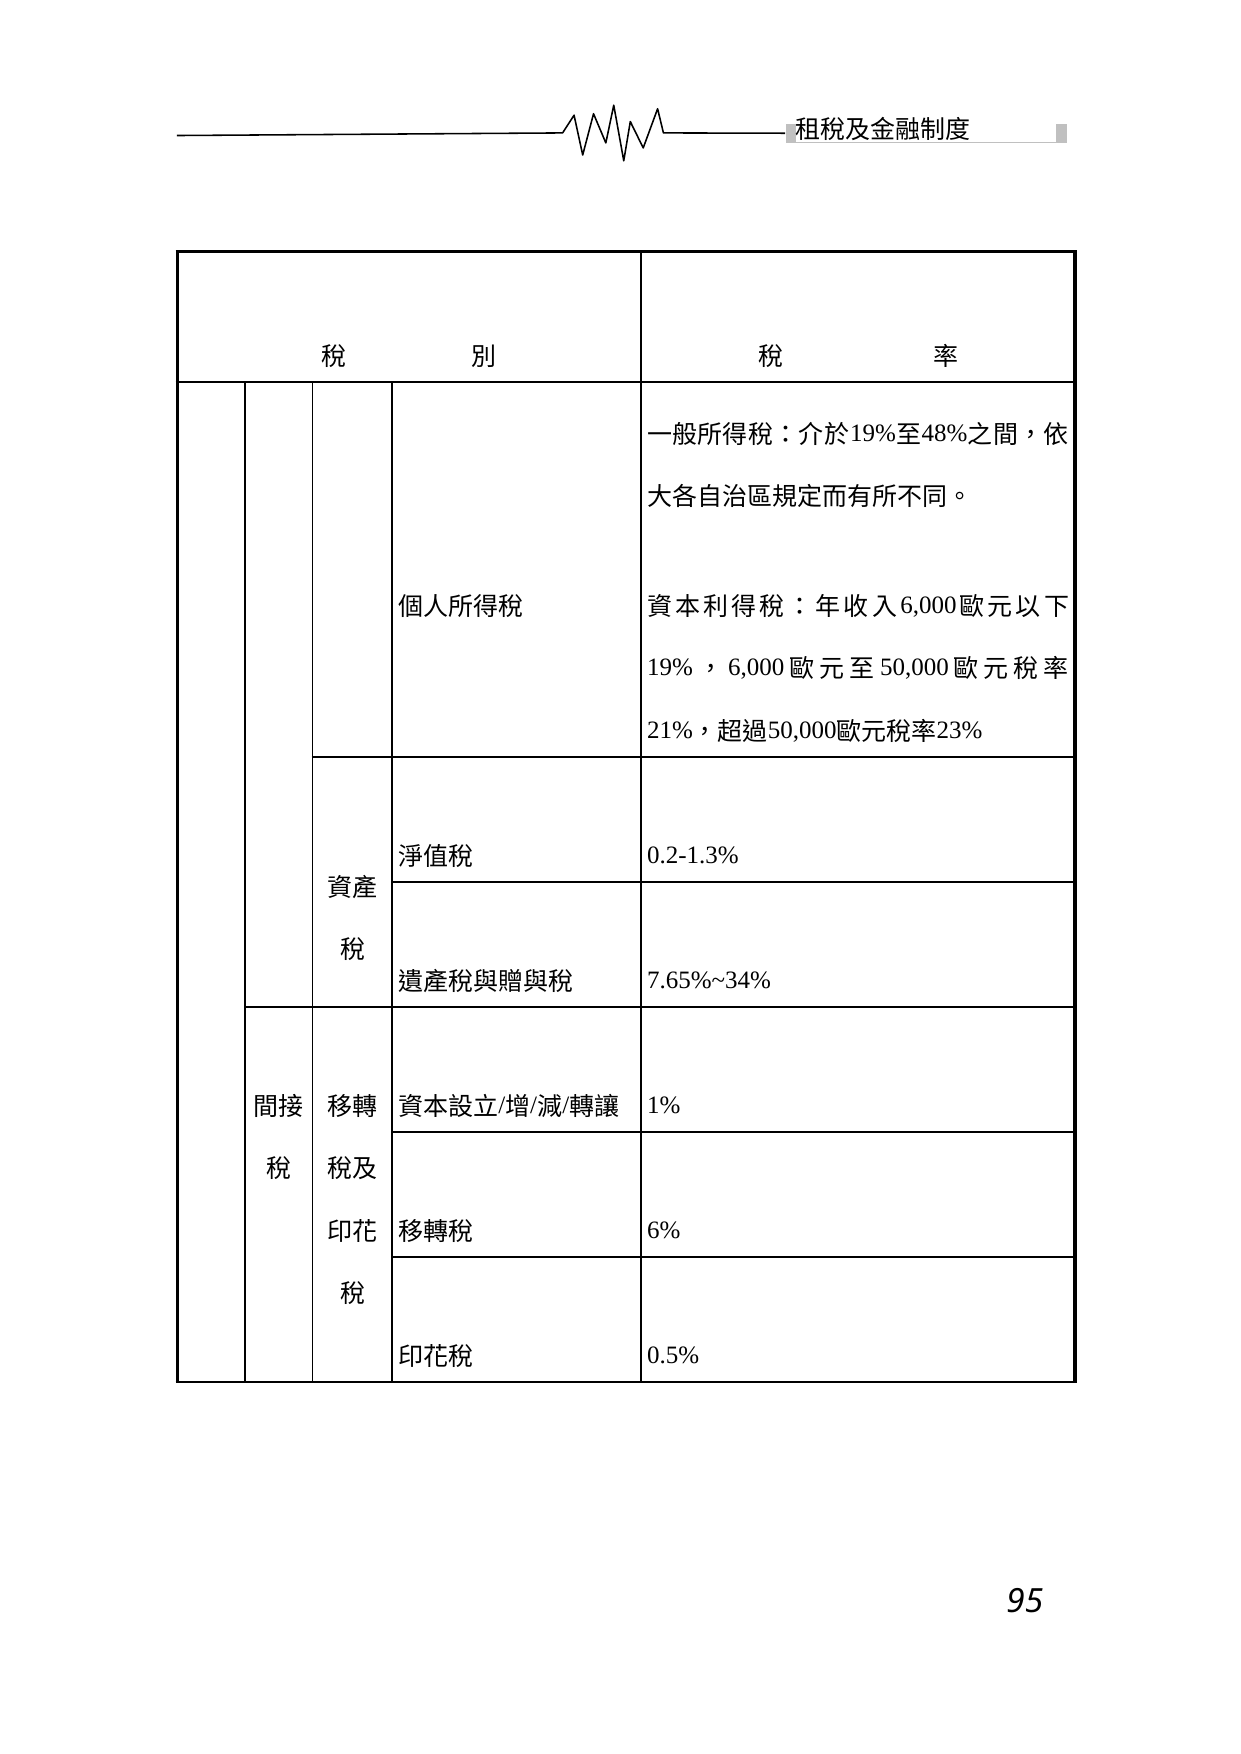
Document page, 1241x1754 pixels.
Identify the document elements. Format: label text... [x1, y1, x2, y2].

table_cell 個人所得稅 [393, 383, 640, 756]
table_cell 資本設立/增/減/轉讓 [393, 1008, 640, 1131]
table_cell 間接稅 [246, 1008, 312, 1381]
table_cell 0.5% [642, 1258, 1073, 1381]
table_cell [313, 383, 391, 756]
table_header 稅 別 [179, 253, 640, 381]
table_cell 移轉稅 [393, 1133, 640, 1256]
table_cell 0.2-1.3% [642, 758, 1073, 881]
table_cell 淨值稅 [393, 758, 640, 881]
table_cell 7.65%~34% [642, 883, 1073, 1006]
table_cell 一般所得稅：介於19%至48%之間，依大各自治區規定而有所不同。 資本利得稅：年收入6,000歐元以下19%，6,000歐元至50,000歐元稅率21%，超過50,000歐元稅率23% [642, 383, 1073, 756]
table_cell [179, 383, 244, 1381]
table_cell 資產稅 [313, 758, 391, 1006]
table_header 稅 率 [642, 253, 1073, 381]
table_cell 6% [642, 1133, 1073, 1256]
table_cell [246, 383, 312, 1006]
table_cell 移轉稅及印花稅 [313, 1008, 391, 1381]
table_cell 遺產稅與贈與稅 [393, 883, 640, 1006]
table_cell 印花稅 [393, 1258, 640, 1381]
table_cell 1% [642, 1008, 1073, 1131]
